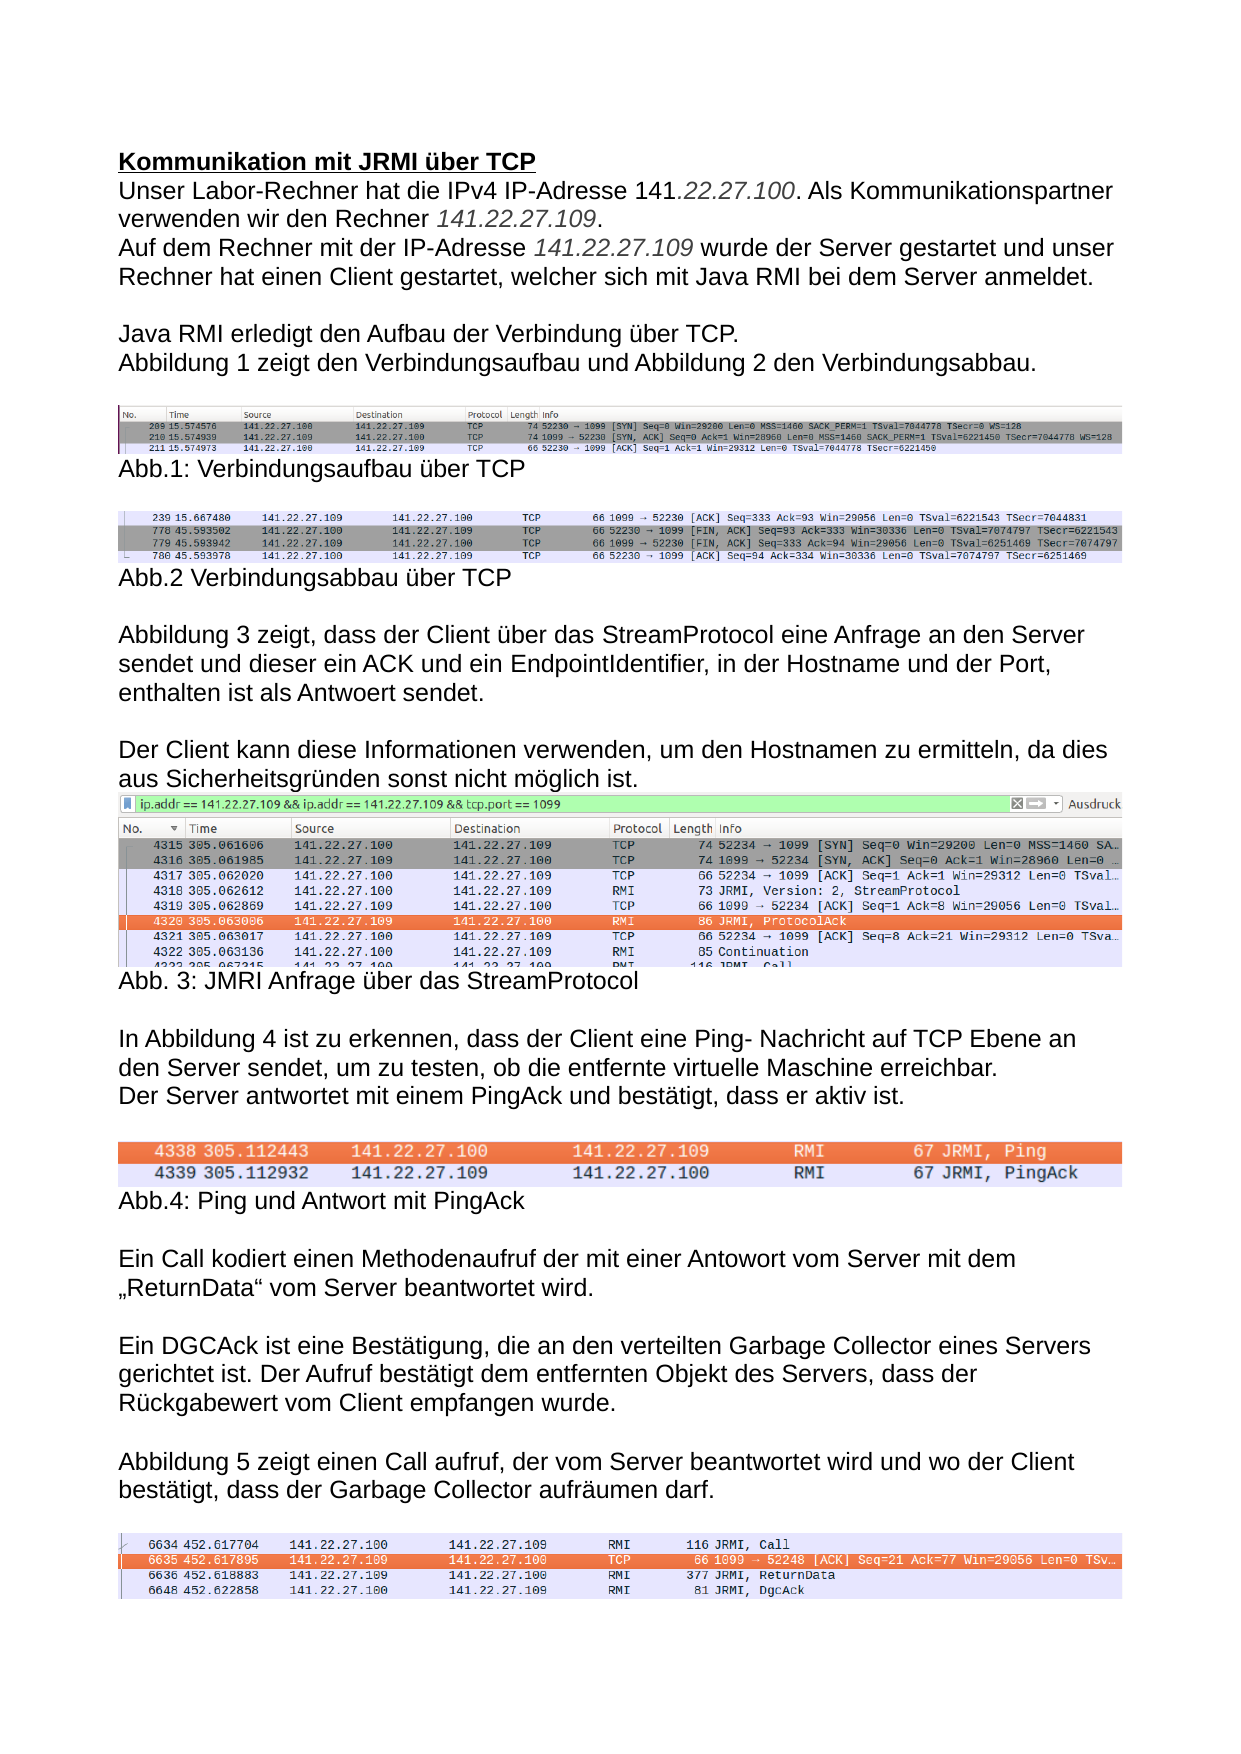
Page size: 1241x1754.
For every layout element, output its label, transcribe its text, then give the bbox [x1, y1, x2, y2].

text Der Server antwortet mit einem PingAck und bestätigt, dass er aktiv ist. [118, 1081, 1122, 1110]
picture [118, 1533, 1123, 1599]
text Abbildung 5 zeigt einen Call aufruf, der vom Server beantwortet wird und wo der Client bestätigt, dass der Garbage Collector aufräumen darf. [118, 1446, 1122, 1504]
picture [118, 792, 1123, 967]
text Abb. 3: JMRI Anfrage über das StreamProtocol [118, 967, 1122, 995]
text Abb.1: Verbindungsaufbau über TCP [118, 454, 1122, 483]
text Abb.4: Ping und Antwort mit PingAck [118, 1187, 1122, 1215]
text Ein Call kodiert einen Methodenaufruf der mit einer Antowort vom Server mit dem „ReturnData“ vom Server beantwortet wird. [118, 1244, 1122, 1301]
picture [118, 1141, 1123, 1187]
picture [118, 511, 1123, 563]
text Java RMI erledigt den Aufbau der Verbindung über TCP. [118, 319, 1122, 348]
text Auf dem Rechner mit der IP-Adresse 141.22.27.109 wurde der Server gestartet und unser Rechner hat einen Client gestartet, welcher sich mit Java RMI bei dem Server anmeldet. [118, 233, 1122, 291]
text In Abbildung 4 ist zu erkennen, dass der Client eine Ping- Nachricht auf TCP Ebene an den Server sendet, um zu testen, ob die entfernte virtuelle Maschine erreichbar. [118, 1024, 1122, 1081]
text Abbildung 3 zeigt, dass der Client über das StreamProtocol eine Anfrage an den Server sendet und dieser ein ACK und ein EndpointIdentifier, in der Hostname und der Port, enthalten ist als Antwoert sendet. [118, 620, 1122, 706]
text Ein DGCAck ist eine Bestätigung, die an den verteilten Garbage Collector eines Servers gerichtet ist. Der Aufruf bestätigt dem entfernten Objekt des Servers, dass der Rückgabewert vom Client empfangen wurde. [118, 1331, 1122, 1417]
text Kommunikation mit JRMI über TCP [118, 147, 1122, 176]
text Unser Labor-Rechner hat die IPv4 IP-Adresse 141.22.27.100. Als Kommunikationspartner verwenden wir den Rechner 141.22.27.109. [118, 176, 1122, 233]
picture [118, 405, 1123, 454]
text Abb.2 Verbindungsabbau über TCP [118, 563, 1122, 591]
text Abbildung 1 zeigt den Verbindungsaufbau und Abbildung 2 den Verbindungsabbau. [118, 348, 1122, 377]
text Der Client kann diese Informationen verwenden, um den Hostnamen zu ermitteln, da dies aus Sicherheitsgründen sonst nicht möglich ist. [118, 735, 1122, 792]
